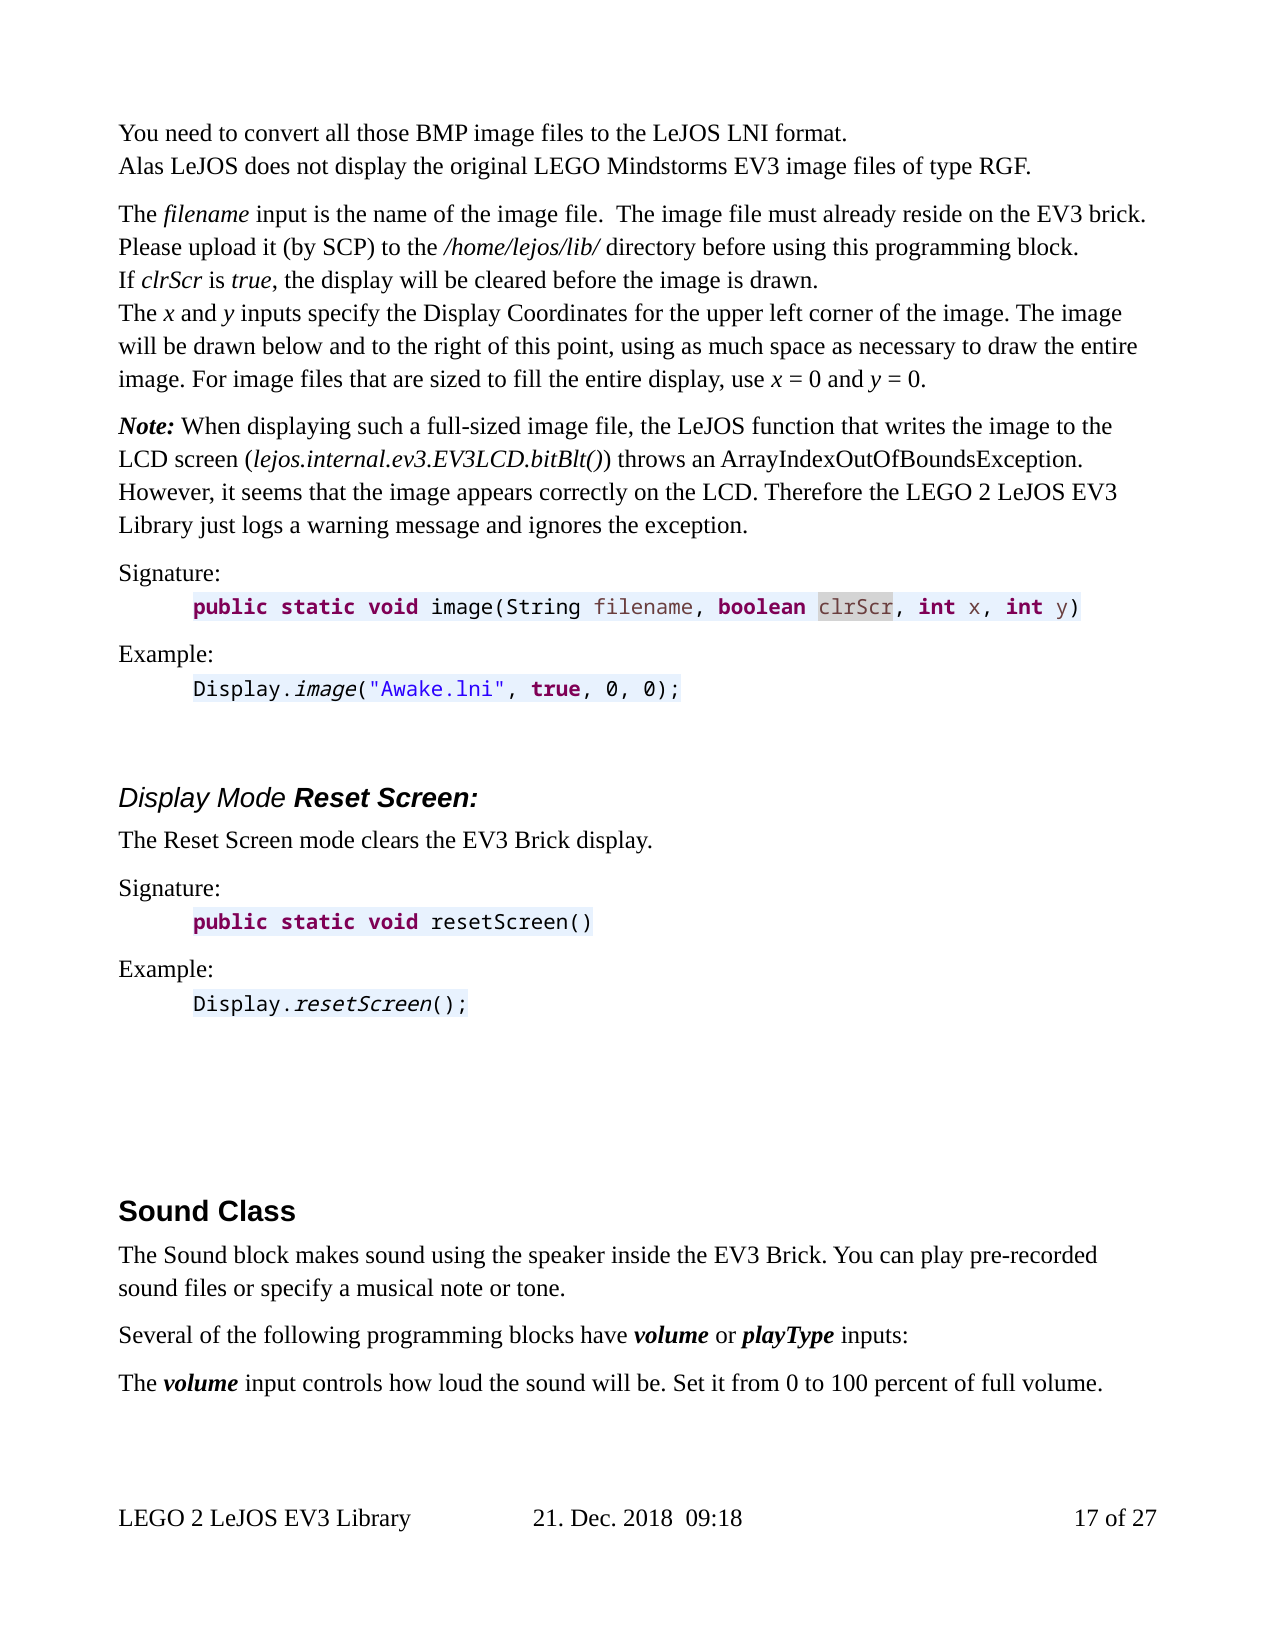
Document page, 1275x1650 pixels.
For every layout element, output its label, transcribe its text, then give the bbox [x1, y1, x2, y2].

text The filename input is the name of the image file. The image file must already reside on the EV3 brick. Please upload it (by SCP) to the /home/lejos/lib/ directory before using this programming block. If clrScr is true, the display will be cleared before the image is drawn. The x and y inputs specify the Display Coordinates for the upper left corner of the image. The image will be drawn below and to the right of this point, using as much space as necessary to draw the entire image. For image files that are sized to fill the entire display, use x = 0 and y = 0. [118, 199, 1157, 393]
text Several of the following programming blocks have volume or playType inputs: [118, 1320, 1157, 1349]
text Signature: public static void resetScreen() [118, 873, 1157, 936]
text Note: When displaying such a full-sized image file, the LeJOS function that writes the image to the LCD screen (lejos.internal.ev3.EV3LCD.bitBlt()) throws an ArrayIndexOutOfBoundsException. However, it seems that the image appears correctly on the LCD. Therefore the LEGO 2 LeJOS EV3 Library just logs a warning message and ignores the exception. [118, 411, 1157, 539]
text The Sound block makes sound using the speaker inside the EV3 Brick. You can play pre-recorded sound files or specify a musical note or tone. [118, 1240, 1157, 1301]
text Example: Display.resetScreen(); [118, 954, 1157, 1017]
text You need to convert all those BMP image files to the LeJOS LNI format. Alas LeJOS does not display the original LEGO Mindstorms EV3 image files of type RGF. [118, 118, 1157, 180]
subtitle Display Mode Reset Screen: [118, 781, 1157, 813]
text Example: Display.image("Awake.lni", true, 0, 0); [118, 639, 1157, 702]
subtitle Sound Class [118, 1193, 1157, 1227]
text Signature: public static void image(String filename, boolean clrScr, int x, int y) [118, 558, 1157, 621]
text The volume input controls how loud the sound will be. Set it from 0 to 100 percent of full volume. [118, 1368, 1157, 1397]
text The Reset Screen mode clears the EV3 Brick display. [118, 826, 1157, 854]
